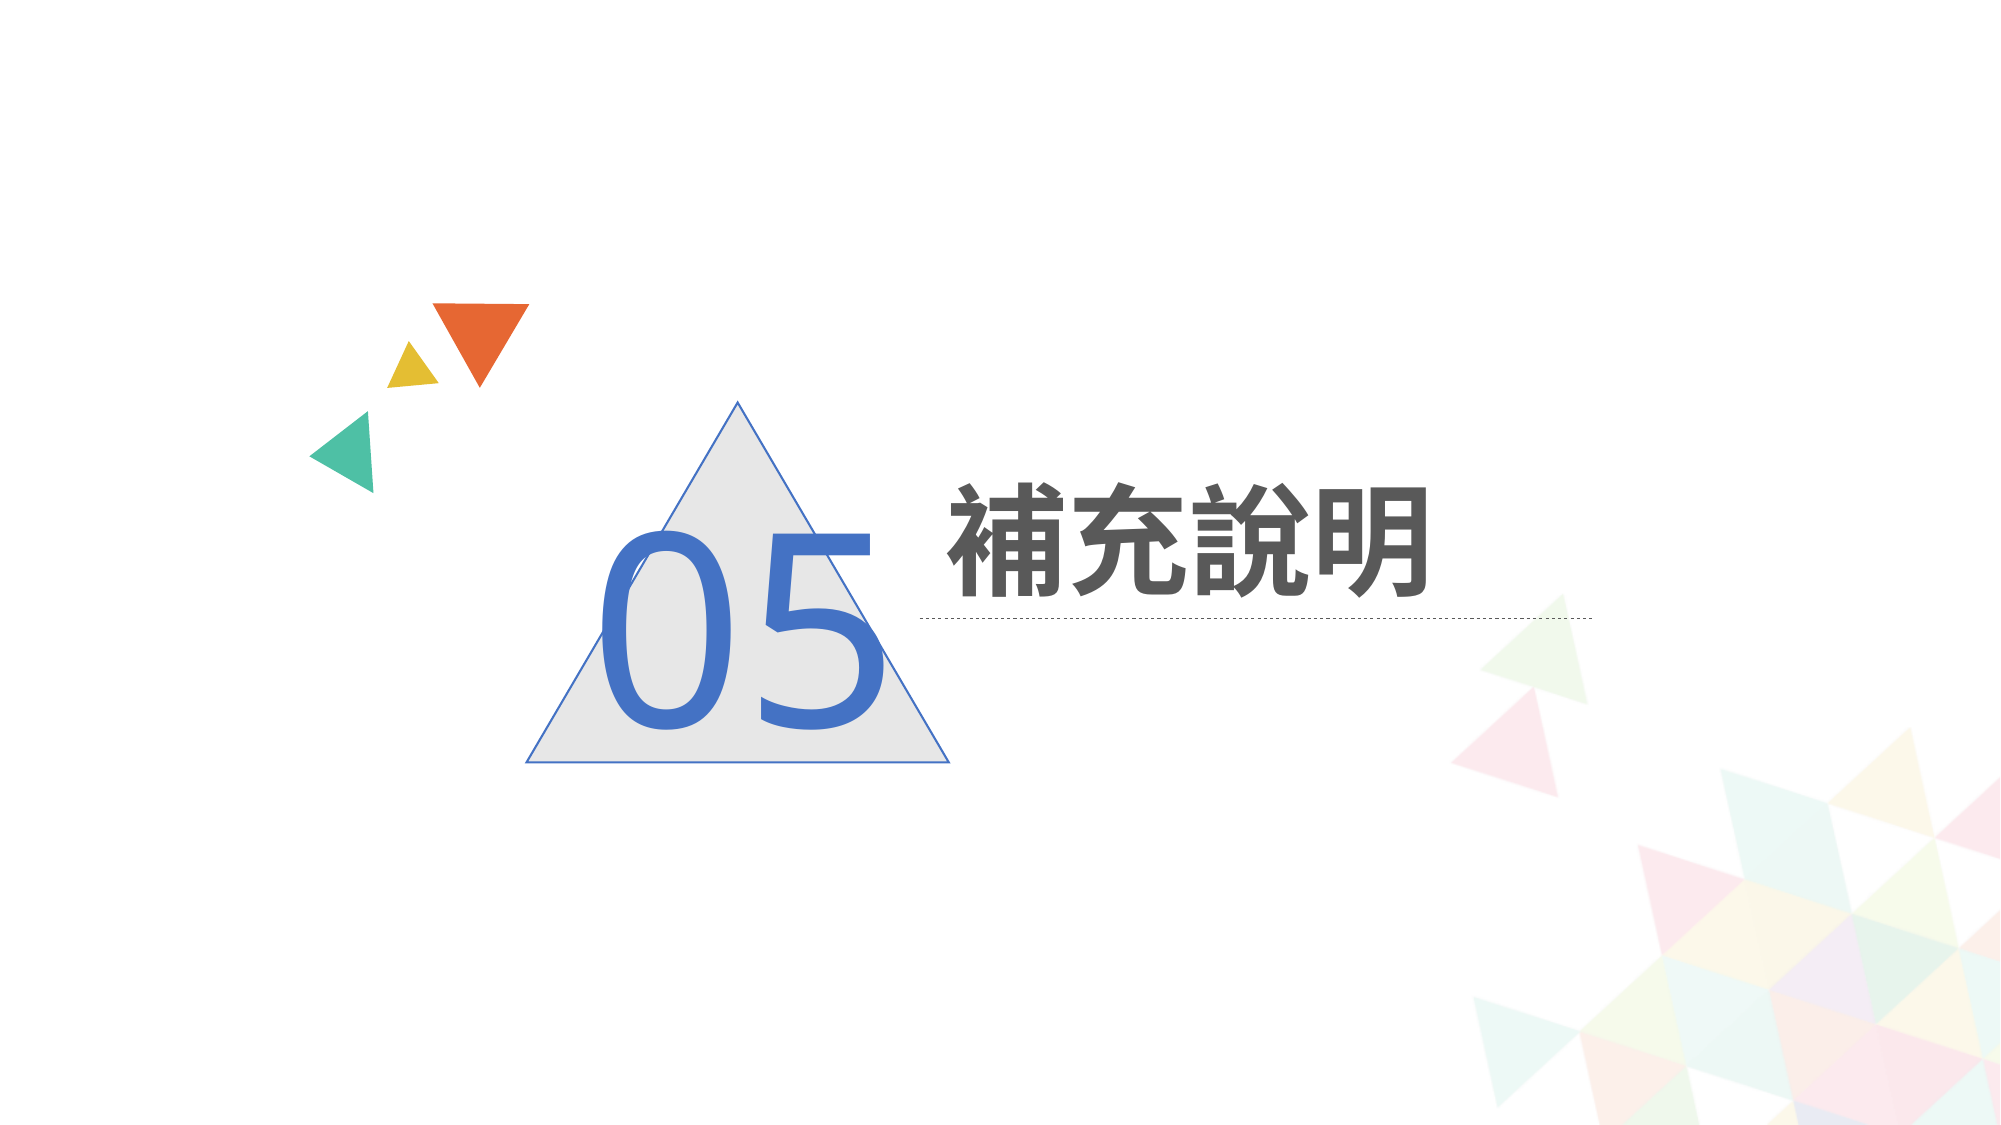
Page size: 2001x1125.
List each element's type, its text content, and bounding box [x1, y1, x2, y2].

text_box [526, 681, 574, 763]
text_box 05 [574, 448, 899, 793]
text_box 補充說明 [930, 457, 1486, 621]
text_box [899, 677, 949, 763]
text_box [710, 402, 765, 448]
